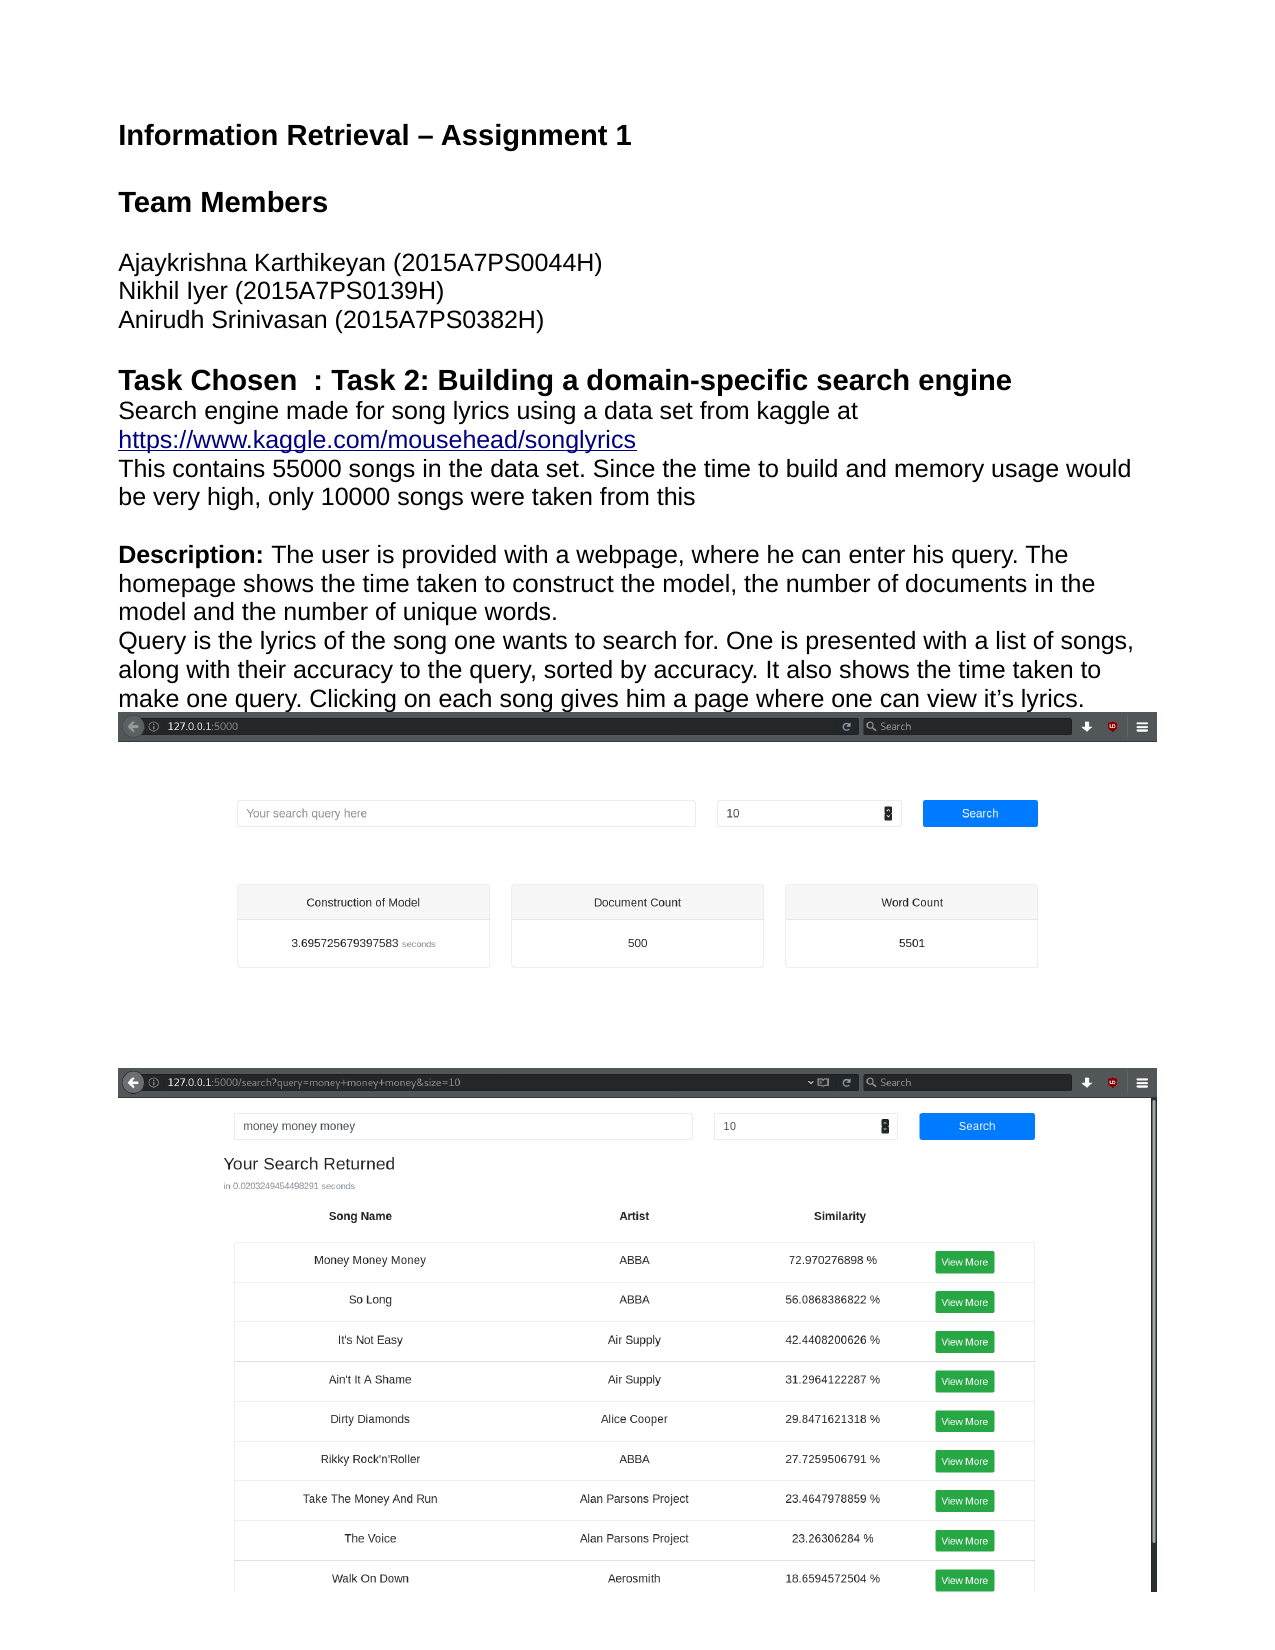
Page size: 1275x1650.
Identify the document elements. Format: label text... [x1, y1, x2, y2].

text This contains 55000 songs in the data set. Since the time to build and memory usage would be very high, only 10000 songs were taken from this [118, 453, 1157, 511]
picture [118, 712, 1157, 1592]
text Search engine made for song lyrics using a data set from kaggle at https://www.kaggle.com/mousehead/songlyrics [118, 396, 1157, 453]
text Anirudh Srinivasan (2015A7PS0382H) [118, 305, 1157, 334]
text Ajaykrishna Karthikeyan (2015A7PS0044H) [118, 247, 1157, 276]
text Query is the lyrics of the song one wants to search for. One is presented with a list of songs, along with their accuracy to the query, sorted by accuracy. It also shows the time taken to make one query. Clicking on each song gives him a page where one can view it’s lyrics. [118, 626, 1157, 712]
text Description: The user is provided with a webpage, where he can enter his query. The homepage shows the time taken to construct the model, the number of documents in the model and the number of unique words. [118, 540, 1157, 626]
text Information Retrieval – Assignment 1 [118, 118, 1157, 152]
text Nikhil Iyer (2015A7PS0139H) [118, 276, 1157, 305]
text Task Chosen : Task 2: Building a domain-specific search engine [118, 362, 1157, 396]
text Team Members [118, 185, 1157, 219]
